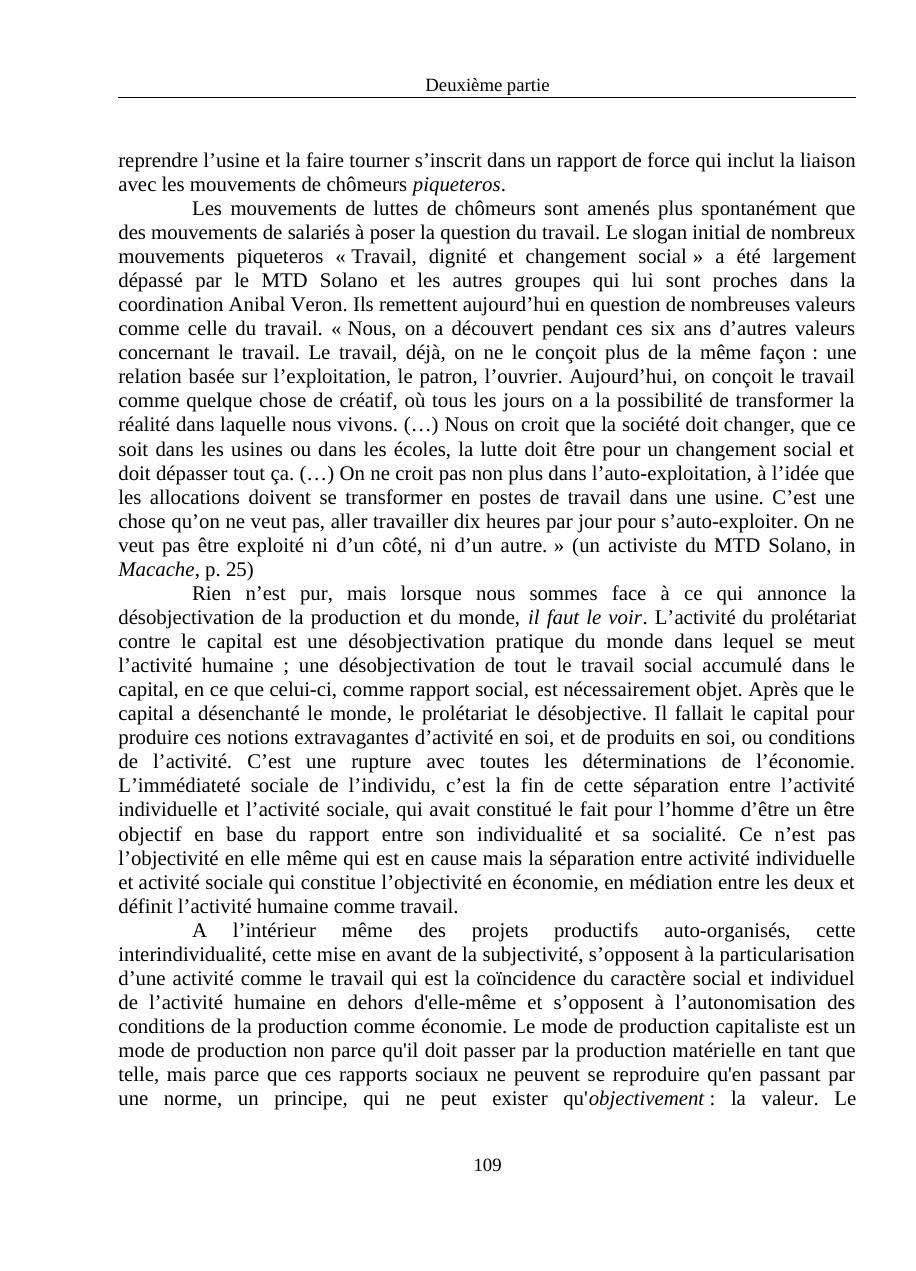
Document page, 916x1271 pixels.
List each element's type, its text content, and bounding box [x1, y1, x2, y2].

text reprendre l’usine et la faire tourner s’inscrit dans un rapport de force qui inclut la liaison avec les mouvements de chômeurs piqueteros. [118, 148, 856, 196]
text Les mouvements de luttes de chômeurs sont amenés plus spontanément que des mouvements de salariés à poser la question du travail. Le slogan initial de nombreux mouvements piqueteros « Travail, dignité et changement social » a été largement dépassé par le MTD Solano et les autres groupes qui lui sont proches dans la coordination Anibal Veron. Ils remettent aujourd’hui en question de nombreuses valeurs comme celle du travail. « Nous, on a découvert pendant ces six ans d’autres valeurs concernant le travail. Le travail, déjà, on ne le conçoit plus de la même façon : une relation basée sur l’exploitation, le patron, l’ouvrier. Aujourd’hui, on conçoit le travail comme quelque chose de créatif, où tous les jours on a la possibilité de transformer la réalité dans laquelle nous vivons. (…) Nous on croit que la société doit changer, que ce soit dans les usines ou dans les écoles, la lutte doit être pour un changement social et doit dépasser tout ça. (…) On ne croit pas non plus dans l’auto-exploitation, à l’idée que les allocations doivent se transformer en postes de travail dans une usine. C’est une chose qu’on ne veut pas, aller travailler dix heures par jour pour s’auto-exploiter. On ne veut pas être exploité ni d’un côté, ni d’un autre. » (un activiste du MTD Solano, in Macache, p. 25) [118, 196, 856, 581]
text A l’intérieur même des projets productifs auto-organisés, cette interindividualité, cette mise en avant de la subjectivité, s’opposent à la particularisation d’une activité comme le travail qui est la coïncidence du caractère social et individuel de l’activité humaine en dehors d'elle-même et s’opposent à l’autonomisation des conditions de la production comme économie. Le mode de production capitaliste est un mode de production non parce qu'il doit passer par la production matérielle en tant que telle, mais parce que ces rapports sociaux ne peuvent se reproduire qu'en passant par une norme, un principe, qui ne peut exister qu'objectivement : la valeur. Le [118, 918, 856, 1110]
text Rien n’est pur, mais lorsque nous sommes face à ce qui annonce la désobjectivation de la production et du monde, il faut le voir. L’activité du prolétariat contre le capital est une désobjectivation pratique du monde dans lequel se meut l’activité humaine ; une désobjectivation de tout le travail social accumulé dans le capital, en ce que celui-ci, comme rapport social, est nécessairement objet. Après que le capital a désenchanté le monde, le prolétariat le désobjective. Il fallait le capital pour produire ces notions extravagantes d’activité en soi, et de produits en soi, ou conditions de l’activité. C’est une rupture avec toutes les déterminations de l’économie. L’immédiateté sociale de l’individu, c’est la fin de cette séparation entre l’activité individuelle et l’activité sociale, qui avait constitué le fait pour l’homme d’être un être objectif en base du rapport entre son individualité et sa socialité. Ce n’est pas l’objectivité en elle même qui est en cause mais la séparation entre activité individuelle et activité sociale qui constitue l’objectivité en économie, en médiation entre les deux et définit l’activité humaine comme travail. [118, 581, 856, 918]
